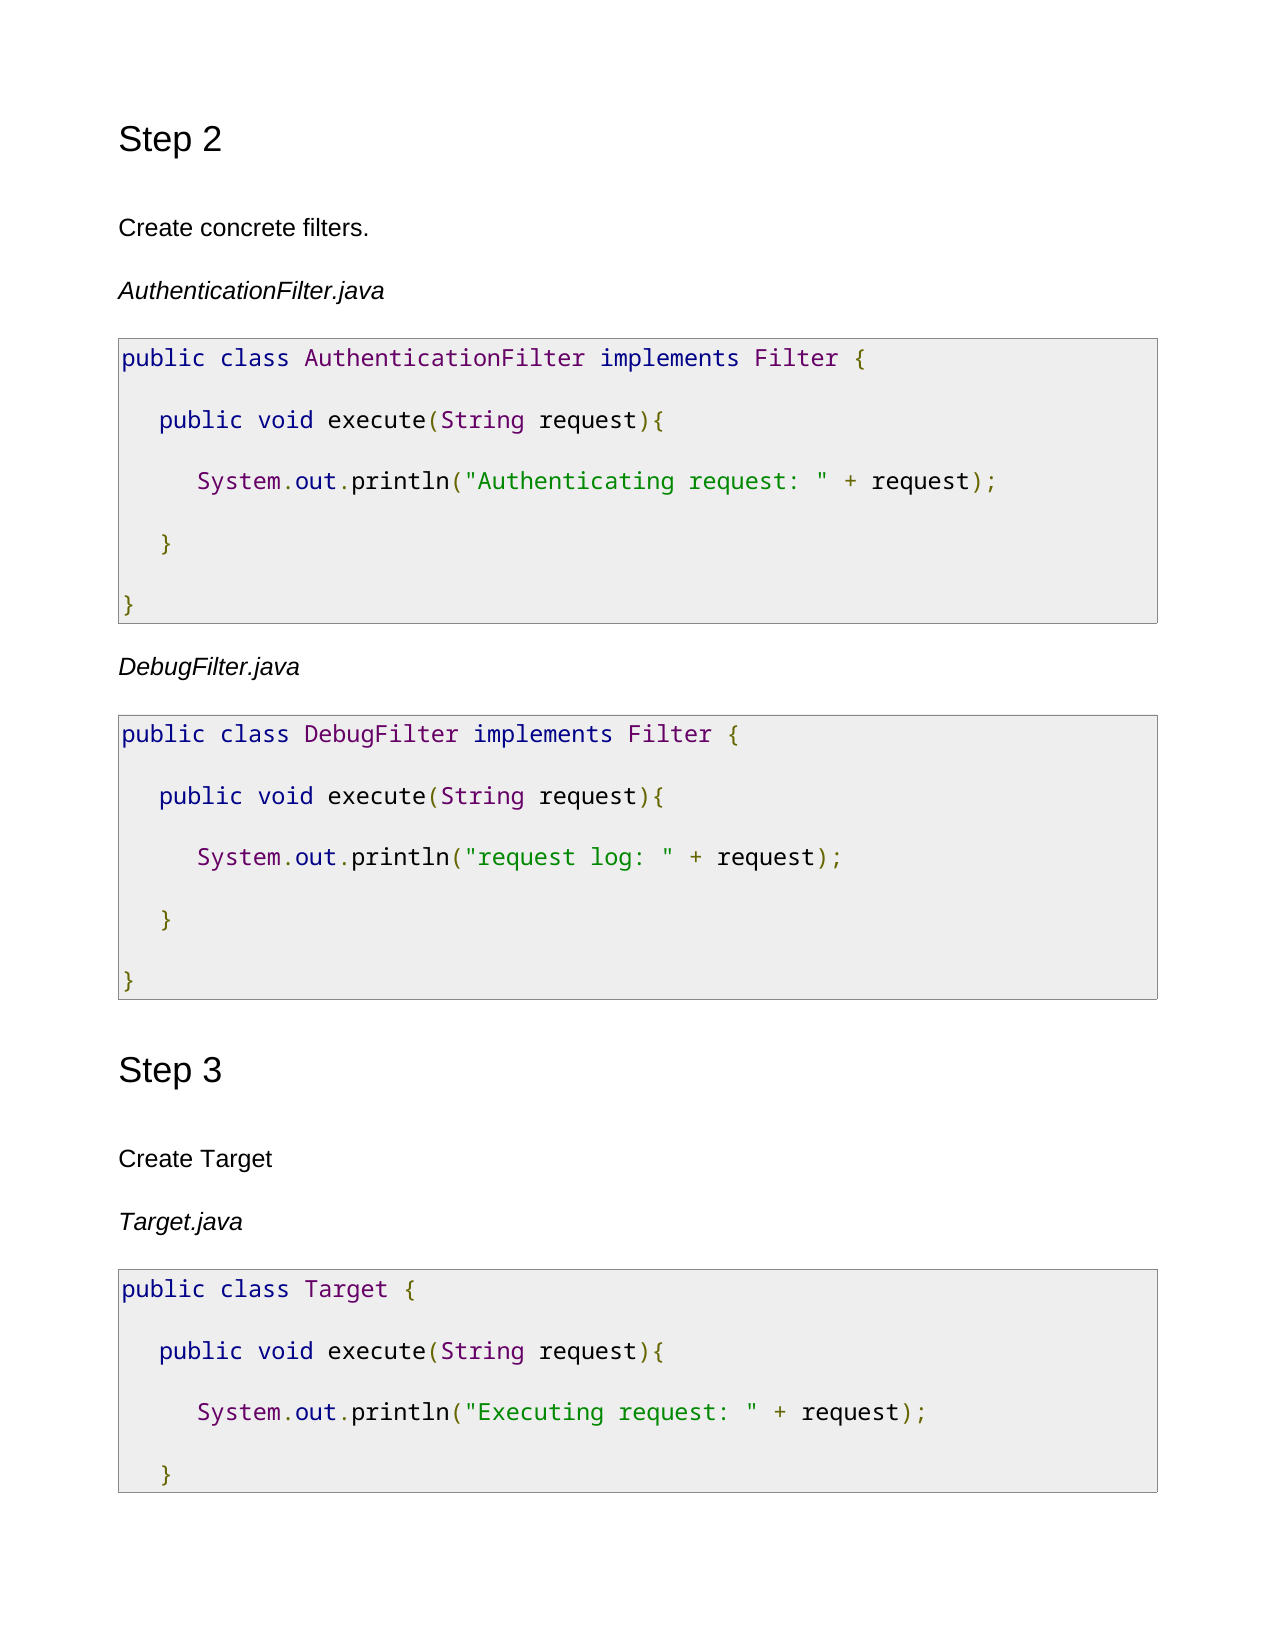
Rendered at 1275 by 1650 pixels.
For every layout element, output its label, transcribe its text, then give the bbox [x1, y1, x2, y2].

text } [119, 960, 1157, 999]
text DebugFilter.java [118, 652, 1157, 681]
text } [119, 899, 1157, 934]
text } [119, 1454, 1157, 1492]
text public void execute(String request){ [119, 776, 1157, 811]
text AuthenticationFilter.java [118, 276, 1157, 304]
text public class DebugFilter implements Filter { [119, 716, 1157, 750]
text public void execute(String request){ [119, 400, 1157, 435]
text System.out.println("request log: " + request); [119, 837, 1157, 873]
text Create Target [118, 1144, 1157, 1173]
text public void execute(String request){ [119, 1331, 1157, 1366]
text Create concrete filters. [118, 213, 1157, 242]
subtitle Step 3 [118, 1049, 1157, 1091]
text } [119, 584, 1157, 623]
text System.out.println("Authenticating request: " + request); [119, 461, 1157, 496]
text } [119, 523, 1157, 558]
text public class AuthenticationFilter implements Filter { [119, 339, 1157, 373]
text public class Target { [119, 1270, 1157, 1304]
text Target.java [118, 1207, 1157, 1236]
subtitle Step 2 [118, 118, 1157, 159]
text System.out.println("Executing request: " + request); [119, 1392, 1157, 1427]
